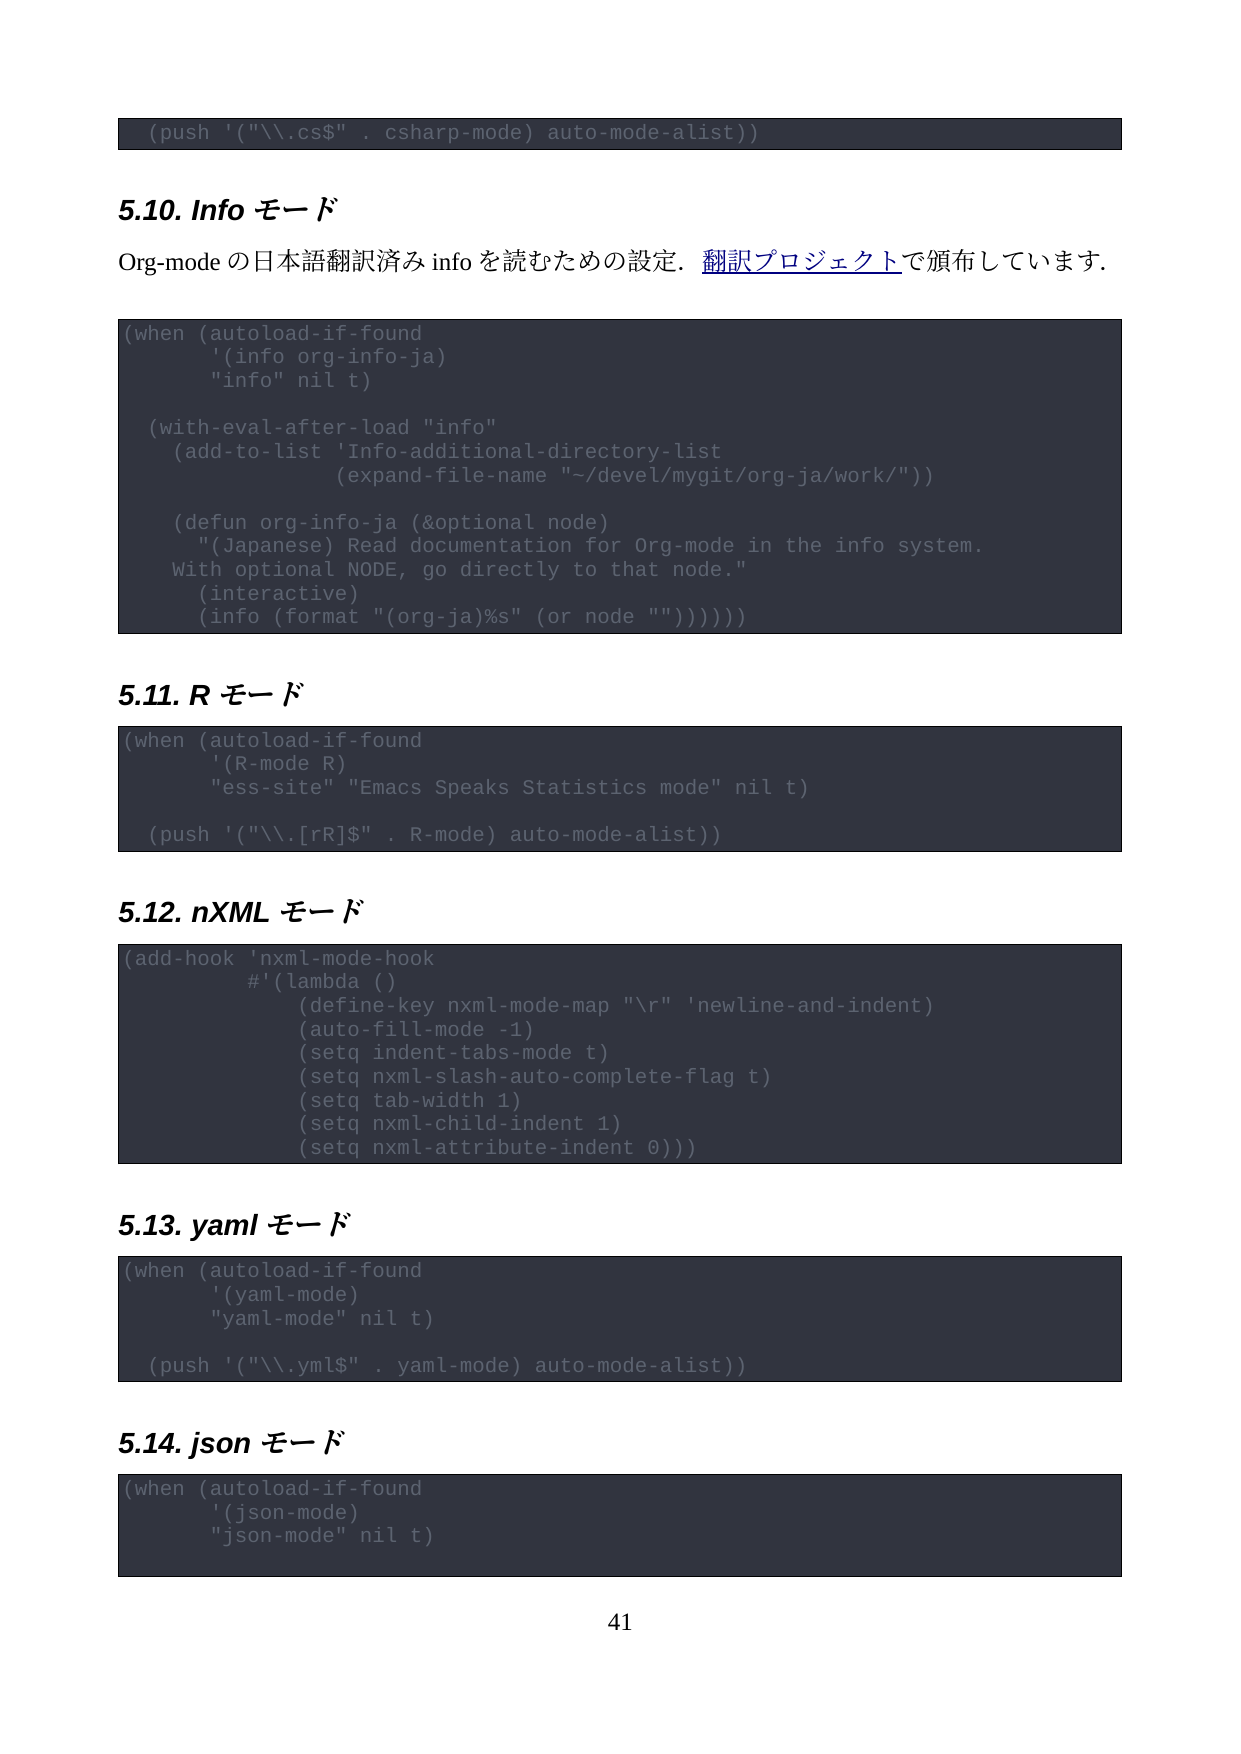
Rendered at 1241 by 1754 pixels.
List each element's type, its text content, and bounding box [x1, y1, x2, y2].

text (when (autoload-if-found [119, 727, 1121, 749]
text (push '("\\.cs$" . csharp-mode) auto-mode-alist)) [119, 119, 1121, 149]
text (setq nxml-attribute-indent 0))) [119, 1133, 1121, 1163]
text (interactive) [119, 579, 1121, 602]
text (define-key nxml-mode-map "\r" 'newline-and-indent) [119, 991, 1121, 1015]
subtitle nXMLモード [118, 889, 1122, 931]
text (when (autoload-if-found [119, 1257, 1121, 1280]
text With optional NODE, go directly to that node." [119, 555, 1121, 579]
text (defun org-info-ja (&optional node) [119, 508, 1121, 532]
text (add-to-list 'Info-additional-directory-list [119, 437, 1121, 461]
text (auto-fill-mode -1) [119, 1015, 1121, 1038]
text (setq nxml-child-indent 1) [119, 1109, 1121, 1133]
subtitle yamlモード [118, 1202, 1122, 1244]
text (when (autoload-if-found [119, 1475, 1121, 1498]
text '(info org-info-ja) [119, 342, 1121, 366]
text '(R-mode R) [119, 749, 1121, 773]
text "(Japanese) Read documentation for Org-mode in the info system. [119, 532, 1121, 555]
text (when (autoload-if-found [119, 320, 1121, 342]
text (setq indent-tabs-mode t) [119, 1038, 1121, 1062]
text #'(lambda () [119, 967, 1121, 991]
text "info" nil t) [119, 366, 1121, 390]
text (push '("\\.yml$" . yaml-mode) auto-mode-alist)) [119, 1351, 1121, 1381]
text '(json-mode) [119, 1498, 1121, 1521]
subtitle jsonモード [118, 1420, 1122, 1462]
text (expand-file-name "~/devel/mygit/org-ja/work/")) [119, 461, 1121, 484]
text Org-mode の日本語翻訳済みinfoを読むための設定．翻訳プロジェクトで頒布しています． [118, 241, 1122, 306]
text (info (format "(org-ja)%s" (or node "")))))) [119, 602, 1121, 633]
subtitle Rモード [118, 671, 1122, 713]
subtitle Infoモード [118, 187, 1122, 229]
text "ess-site" "Emacs Speaks Statistics mode" nil t) [119, 773, 1121, 797]
text "yaml-mode" nil t) [119, 1303, 1121, 1327]
text (setq nxml-slash-auto-complete-flag t) [119, 1062, 1121, 1086]
text (push '("\\.[rR]$" . R-mode) auto-mode-alist)) [119, 820, 1121, 851]
text "json-mode" nil t) [119, 1521, 1121, 1545]
text (with-eval-after-load "info" [119, 413, 1121, 437]
text '(yaml-mode) [119, 1280, 1121, 1303]
text (setq tab-width 1) [119, 1086, 1121, 1109]
text (add-hook 'nxml-mode-hook [119, 945, 1121, 967]
